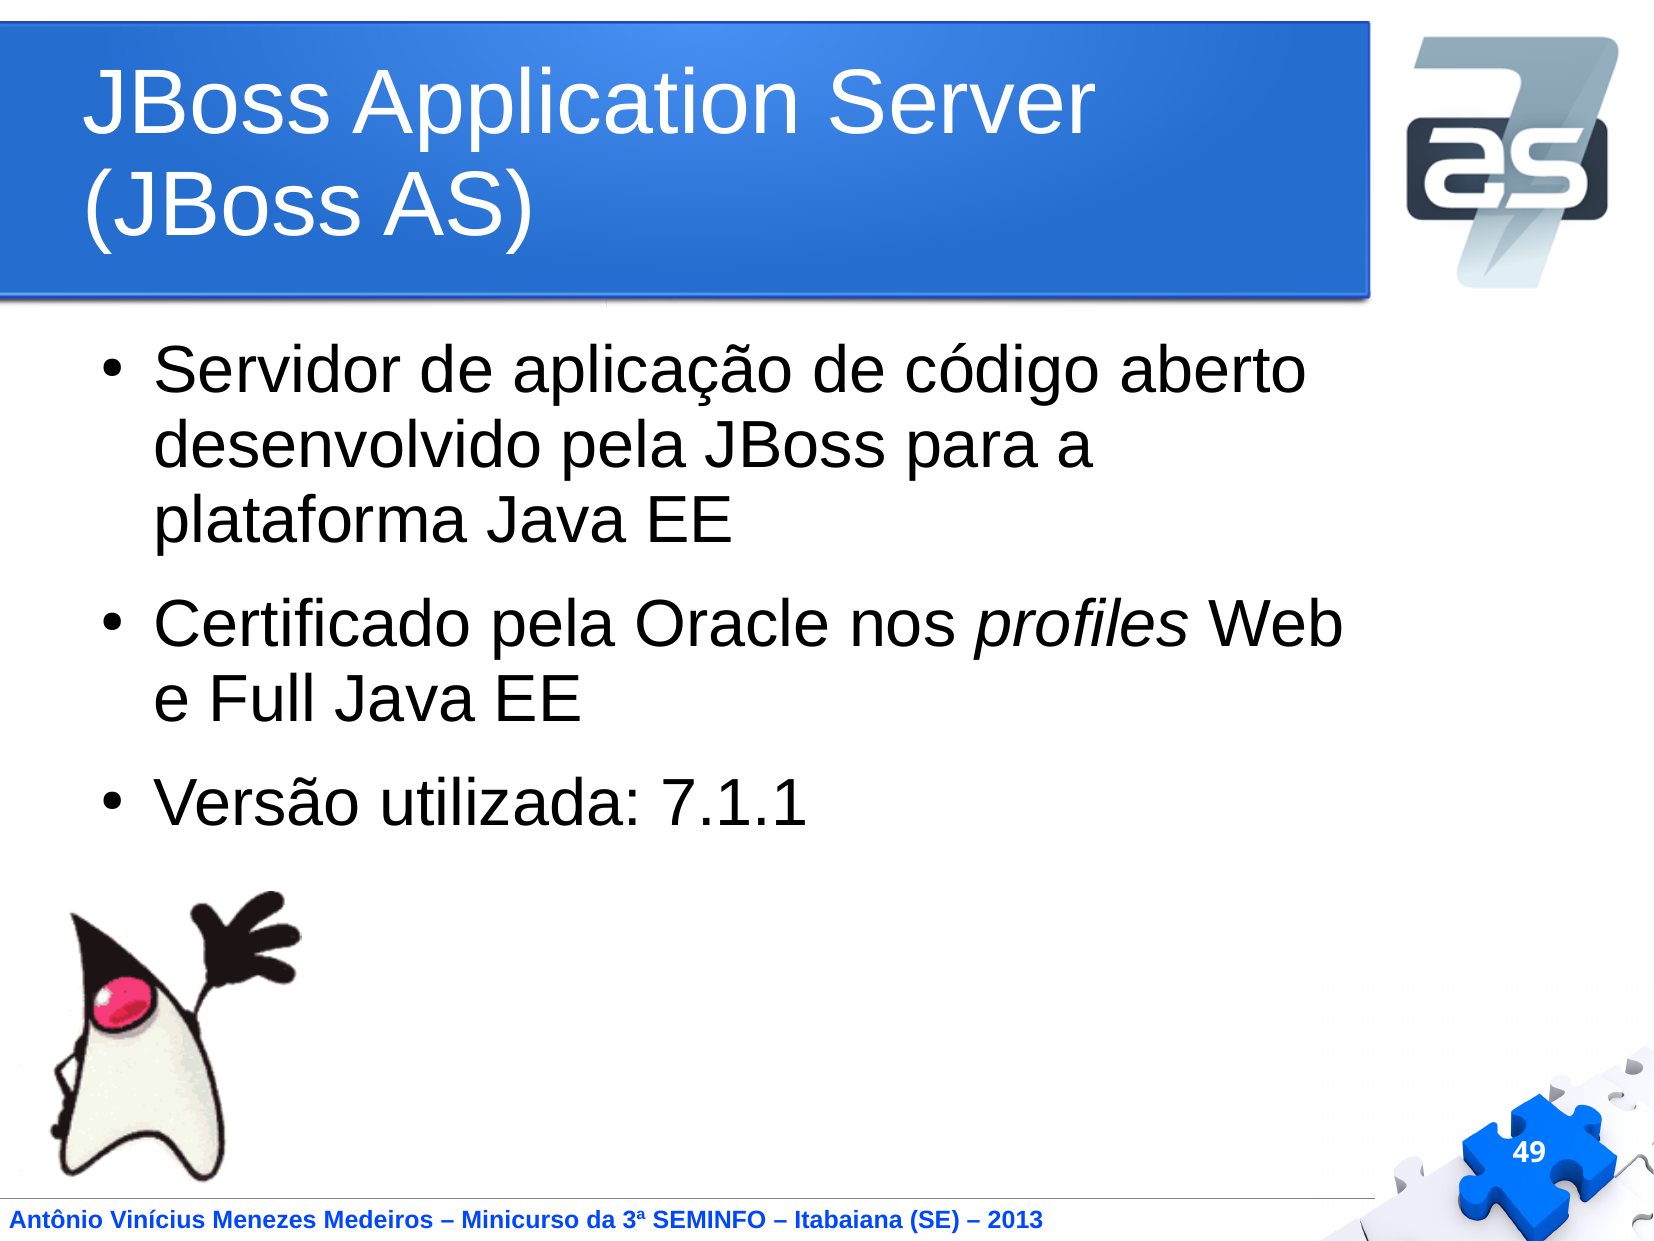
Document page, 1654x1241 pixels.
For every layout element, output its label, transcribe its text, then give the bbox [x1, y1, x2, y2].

picture [1393, 23, 1632, 302]
picture [19, 891, 302, 1185]
picture [0, 21, 1375, 307]
picture [1311, 983, 1654, 1241]
list Servidor de aplicação de código aberto desenvolvido pela JBoss para a plataforma Java EE Certificado pela Oracle nos profiles Web e Full Java EE Versão utilizada: 7.1.1 [82, 332, 1356, 1052]
title JBoss Application Server (JBoss AS) [82, 49, 1323, 257]
